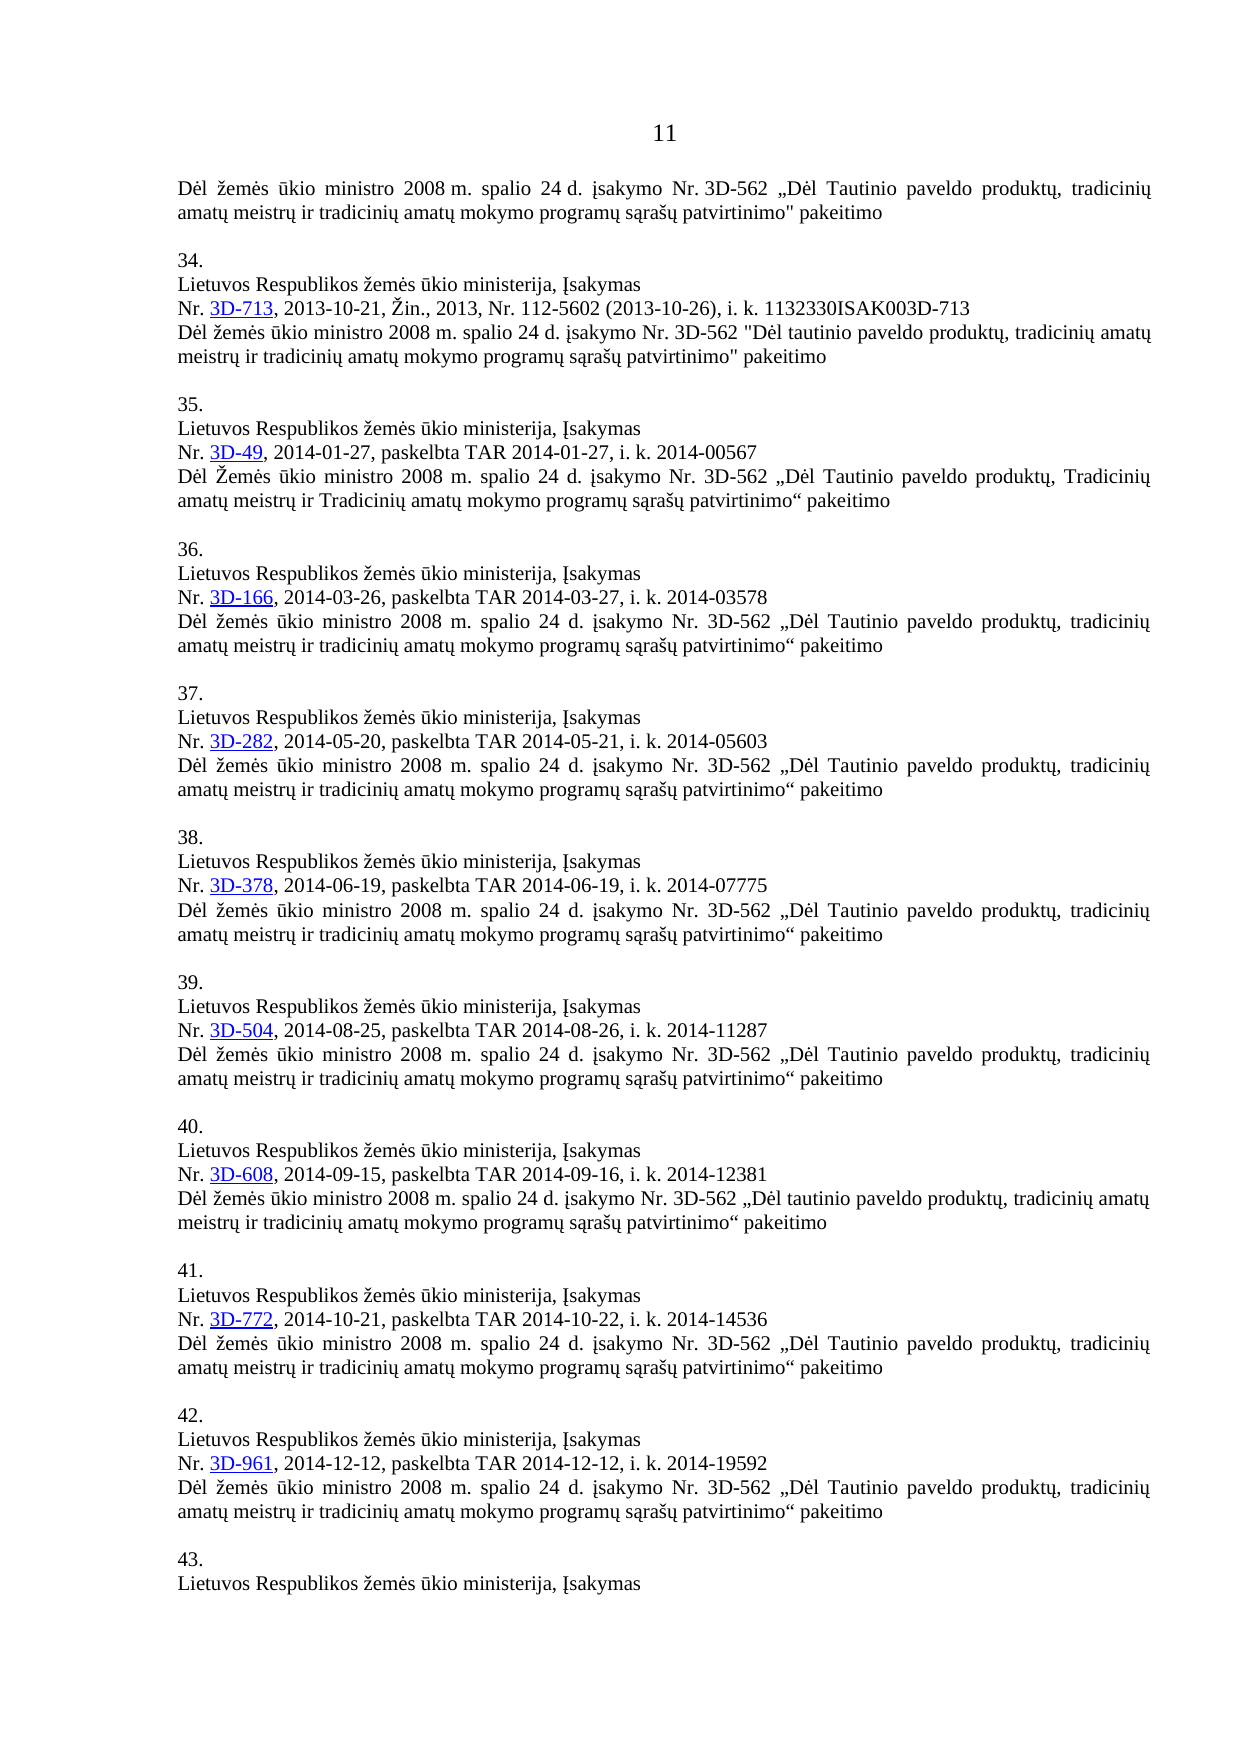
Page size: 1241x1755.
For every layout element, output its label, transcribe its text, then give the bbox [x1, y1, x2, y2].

text Lietuvos Respublikos žemės ūkio ministerija, Įsakymas [177, 272, 1152, 296]
text Lietuvos Respublikos žemės ūkio ministerija, Įsakymas [177, 561, 1152, 585]
text Dėl Žemės ūkio ministro 2008 m. spalio 24 d. įsakymo Nr. 3D-562 „Dėl Tautinio paveldo produktų, Tradicinių amatų meistrų ir Tradicinių amatų mokymo programų sąrašų patvirtinimo“ pakeitimo [177, 464, 1152, 512]
text Lietuvos Respublikos žemės ūkio ministerija, Įsakymas [177, 1282, 1152, 1307]
text Lietuvos Respublikos žemės ūkio ministerija, Įsakymas [177, 1138, 1152, 1162]
text Dėl žemės ūkio ministro 2008 m. spalio 24 d. įsakymo Nr. 3D-562 „Dėl Tautinio paveldo produktų, tradicinių amatų meistrų ir tradicinių amatų mokymo programų sąrašų patvirtinimo“ pakeitimo [177, 609, 1152, 657]
text 39. [177, 970, 1152, 994]
text Lietuvos Respublikos žemės ūkio ministerija, Įsakymas [177, 1427, 1152, 1451]
text Lietuvos Respublikos žemės ūkio ministerija, Įsakymas [177, 705, 1152, 729]
text Nr. 3D-378, 2014-06-19, paskelbta TAR 2014-06-19, i. k. 2014-07775 [177, 873, 1152, 897]
text Dėl žemės ūkio ministro 2008 m. spalio 24 d. įsakymo Nr. 3D-562 „Dėl tautinio paveldo produktų, tradicinių amatų meistrų ir tradicinių amatų mokymo programų sąrašų patvirtinimo“ pakeitimo [177, 1186, 1152, 1234]
text 36. [177, 537, 1152, 561]
text Dėl žemės ūkio ministro 2008 m. spalio 24 d. įsakymo Nr. 3D-562 „Dėl Tautinio paveldo produktų, tradicinių amatų meistrų ir tradicinių amatų mokymo programų sąrašų patvirtinimo“ pakeitimo [177, 897, 1152, 946]
text Dėl žemės ūkio ministro 2008 m. spalio 24 d. įsakymo Nr. 3D-562 „Dėl Tautinio paveldo produktų, tradicinių amatų meistrų ir tradicinių amatų mokymo programų sąrašų patvirtinimo“ pakeitimo [177, 1475, 1152, 1523]
text Nr. 3D-608, 2014-09-15, paskelbta TAR 2014-09-16, i. k. 2014-12381 [177, 1162, 1152, 1186]
text 38. [177, 825, 1152, 849]
text 43. [177, 1547, 1152, 1571]
text Dėl žemės ūkio ministro 2008 m. spalio 24 d. įsakymo Nr. 3D-562 „Dėl Tautinio paveldo produktų, tradicinių amatų meistrų ir tradicinių amatų mokymo programų sąrašų patvirtinimo“ pakeitimo [177, 1042, 1152, 1090]
text Nr. 3D-961, 2014-12-12, paskelbta TAR 2014-12-12, i. k. 2014-19592 [177, 1451, 1152, 1475]
text Lietuvos Respublikos žemės ūkio ministerija, Įsakymas [177, 994, 1152, 1018]
text Dėl žemės ūkio ministro 2008 m. spalio 24 d. įsakymo Nr. 3D-562 „Dėl Tautinio paveldo produktų, tradicinių amatų meistrų ir tradicinių amatų mokymo programų sąrašų patvirtinimo" pakeitimo [177, 176, 1152, 224]
text Dėl žemės ūkio ministro 2008 m. spalio 24 d. įsakymo Nr. 3D-562 "Dėl tautinio paveldo produktų, tradicinių amatų meistrų ir tradicinių amatų mokymo programų sąrašų patvirtinimo" pakeitimo [177, 320, 1152, 368]
text Nr. 3D-504, 2014-08-25, paskelbta TAR 2014-08-26, i. k. 2014-11287 [177, 1018, 1152, 1042]
text Nr. 3D-282, 2014-05-20, paskelbta TAR 2014-05-21, i. k. 2014-05603 [177, 729, 1152, 753]
text Lietuvos Respublikos žemės ūkio ministerija, Įsakymas [177, 1571, 1152, 1595]
text Nr. 3D-49, 2014-01-27, paskelbta TAR 2014-01-27, i. k. 2014-00567 [177, 440, 1152, 464]
text Nr. 3D-713, 2013-10-21, Žin., 2013, Nr. 112-5602 (2013-10-26), i. k. 1132330ISAK003D-713 [177, 296, 1152, 320]
text Dėl žemės ūkio ministro 2008 m. spalio 24 d. įsakymo Nr. 3D-562 „Dėl Tautinio paveldo produktų, tradicinių amatų meistrų ir tradicinių amatų mokymo programų sąrašų patvirtinimo“ pakeitimo [177, 753, 1152, 801]
text Lietuvos Respublikos žemės ūkio ministerija, Įsakymas [177, 849, 1152, 873]
text 42. [177, 1403, 1152, 1427]
text Lietuvos Respublikos žemės ūkio ministerija, Įsakymas [177, 416, 1152, 440]
text 37. [177, 681, 1152, 705]
text Nr. 3D-166, 2014-03-26, paskelbta TAR 2014-03-27, i. k. 2014-03578 [177, 585, 1152, 609]
text 34. [177, 248, 1152, 272]
text Nr. 3D-772, 2014-10-21, paskelbta TAR 2014-10-22, i. k. 2014-14536 [177, 1307, 1152, 1331]
text Dėl žemės ūkio ministro 2008 m. spalio 24 d. įsakymo Nr. 3D-562 „Dėl Tautinio paveldo produktų, tradicinių amatų meistrų ir tradicinių amatų mokymo programų sąrašų patvirtinimo“ pakeitimo [177, 1331, 1152, 1379]
text 40. [177, 1114, 1152, 1138]
text 41. [177, 1258, 1152, 1282]
text 35. [177, 392, 1152, 416]
